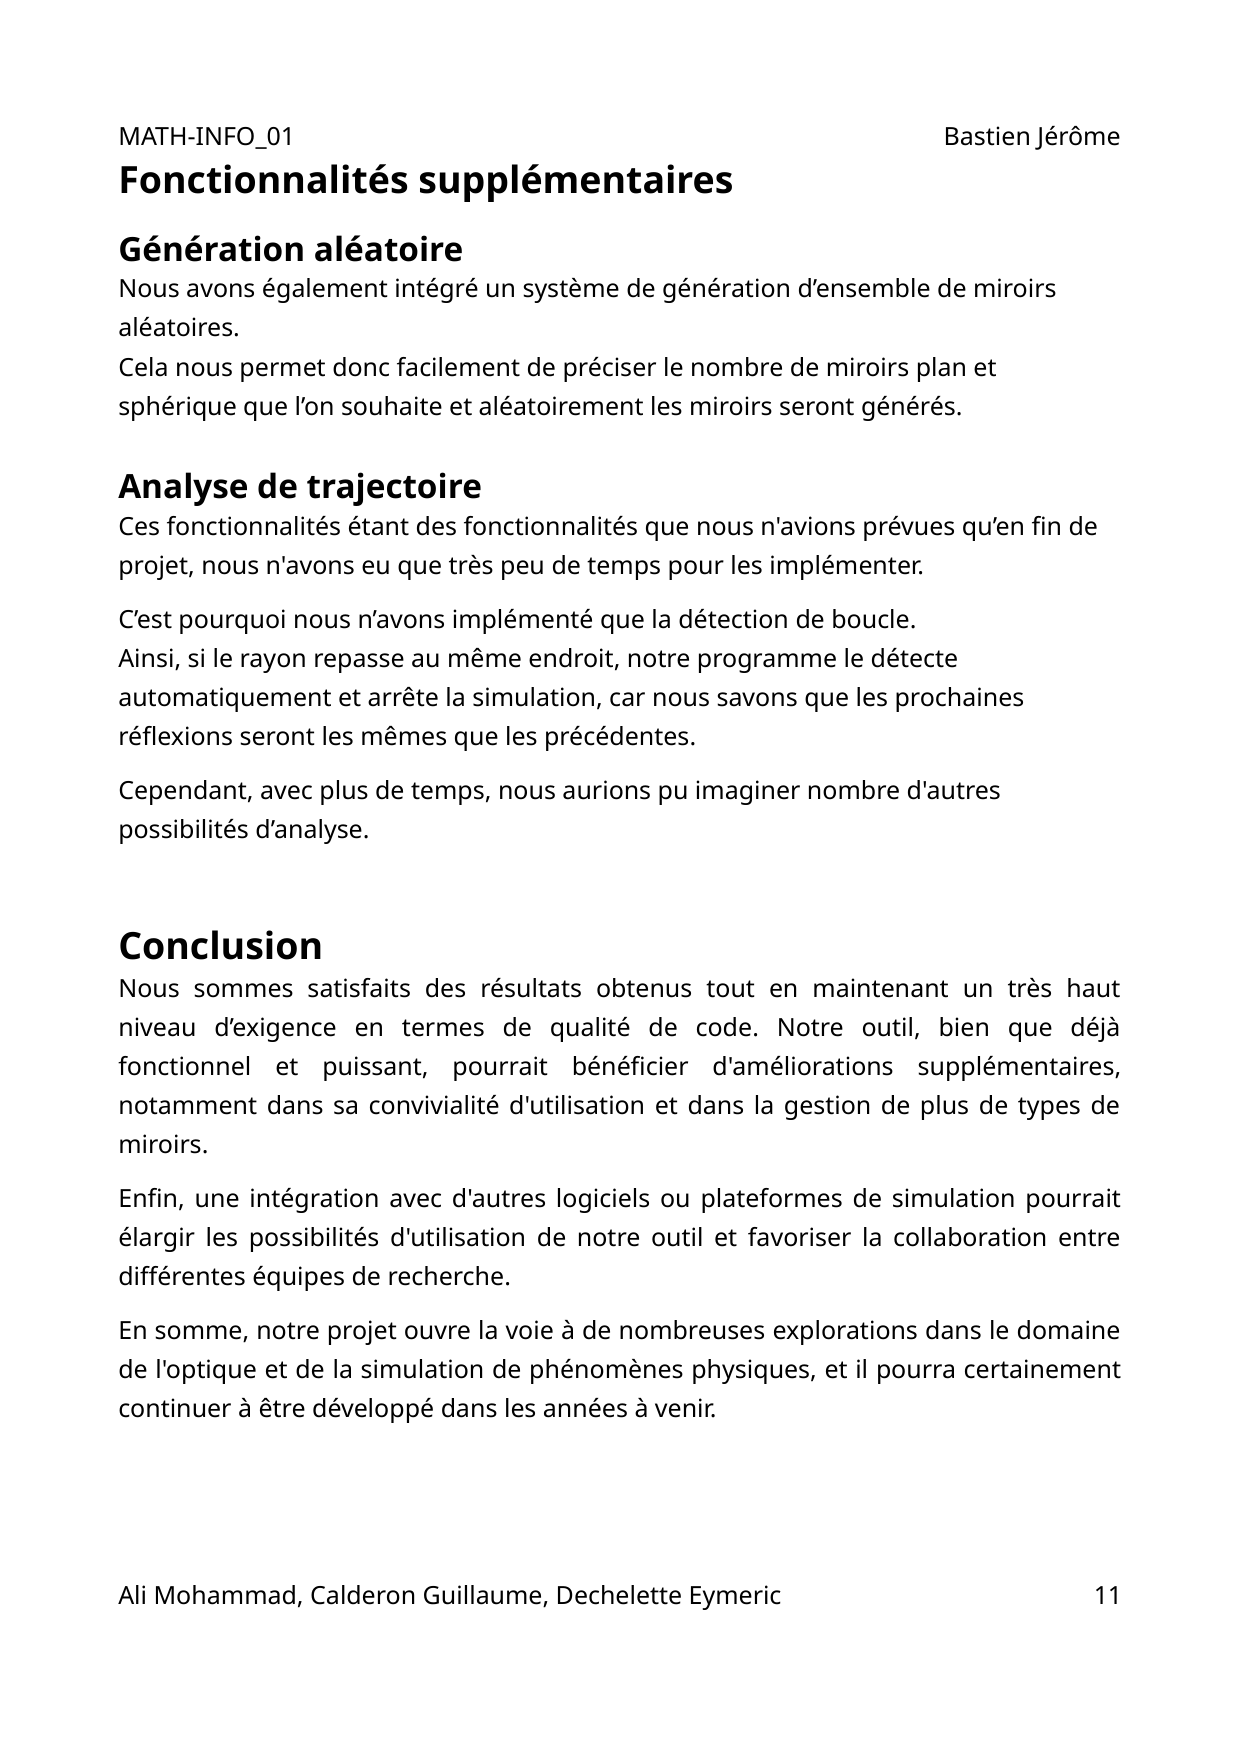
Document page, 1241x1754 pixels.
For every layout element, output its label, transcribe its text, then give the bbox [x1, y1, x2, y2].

text C’est pourquoi nous n’avons implémenté que la détection de boucle. Ainsi, si le rayon repasse au même endroit, notre programme le détecte automatiquement et arrête la simulation, car nous savons que les prochaines réflexions seront les mêmes que les précédentes. [118, 601, 1122, 753]
text Nous sommes satisfaits des résultats obtenus tout en maintenant un très haut niveau d’exigence en termes de qualité de code. Notre outil, bien que déjà fonctionnel et puissant, pourrait bénéficier d'améliorations supplémentaires, notamment dans sa convivialité d'utilisation et dans la gestion de plus de types de miroirs. [118, 970, 1122, 1161]
subtitle Conclusion [118, 919, 1122, 970]
text Cependant, avec plus de temps, nous aurions pu imaginer nombre d'autres possibilités d’analyse. [118, 772, 1122, 846]
text Nous avons également intégré un système de génération d’ensemble de miroirs aléatoires. Cela nous permet donc facilement de préciser le nombre de miroirs plan et sphérique que l’on souhaite et aléatoirement les miroirs seront générés. [118, 271, 1122, 422]
subtitle Génération aléatoire [118, 225, 1122, 271]
subtitle Fonctionnalités supplémentaires [118, 153, 1122, 204]
text Enfin, une intégration avec d'autres logiciels ou plateformes de simulation pourrait élargir les possibilités d'utilisation de notre outil et favoriser la collaboration entre différentes équipes de recherche. [118, 1181, 1122, 1293]
text Ces fonctionnalités étant des fonctionnalités que nous n'avions prévues qu’en fin de projet, nous n'avons eu que très peu de temps pour les implémenter. [118, 508, 1122, 582]
subtitle Analyse de trajectoire [118, 463, 1122, 508]
text En somme, notre projet ouvre la voie à de nombreuses explorations dans le domaine de l'optique et de la simulation de phénomènes physiques, et il pourra certainement continuer à être développé dans les années à venir. [118, 1313, 1122, 1425]
